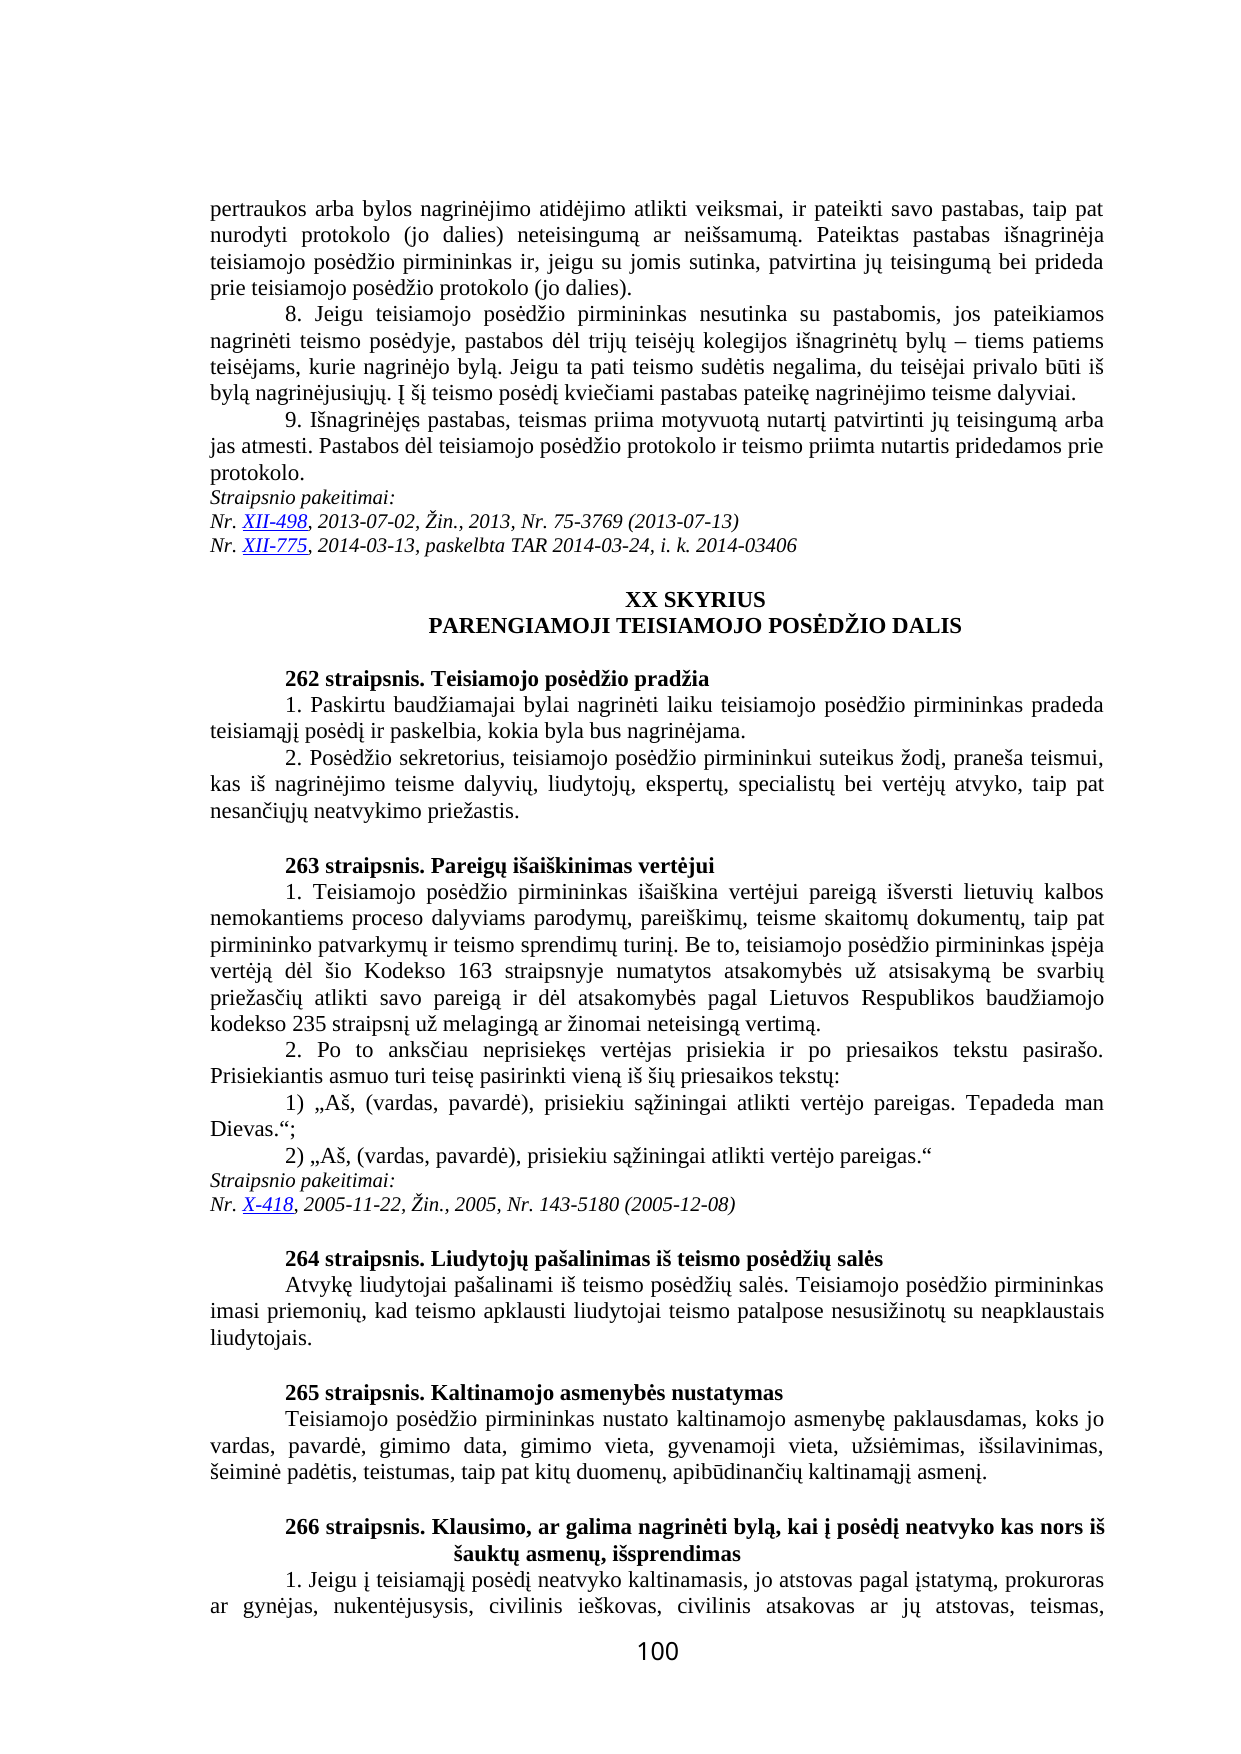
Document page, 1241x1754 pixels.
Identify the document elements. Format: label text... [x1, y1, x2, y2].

text Straipsnio pakeitimai: [210, 485, 1106, 509]
text 1. Jeigu į teisiamąjį posėdį neatvyko kaltinamasis, jo atstovas pagal įstatymą, prokuroras ar gynėjas, nukentėjusysis, civilinis ieškovas, civilinis atsakovas ar jų atstovas, teismas, [210, 1566, 1106, 1619]
text Nr. XII-498, 2013-07-02, Žin., 2013, Nr. 75-3769 (2013-07-13) [210, 509, 1106, 533]
text Atvykę liudytojai pašalinami iš teismo posėdžių salės. Teisiamojo posėdžio pirmininkas imasi priemonių, kad teismo apklausti liudytojai teismo patalpose nesusižinotų su neapklaustais liudytojais. [210, 1271, 1106, 1350]
text Nr. XII-775, 2014-03-13, paskelbta TAR 2014-03-24, i. k. 2014-03406 [210, 533, 1106, 557]
text 263 straipsnis. Pareigų išaiškinimas vertėjui [210, 852, 1106, 878]
text 8. Jeigu teisiamojo posėdžio pirmininkas nesutinka su pastabomis, jos pateikiamos nagrinėti teismo posėdyje, pastabos dėl trijų teisėjų kolegijos išnagrinėtų bylų – tiems patiems teisėjams, kurie nagrinėjo bylą. Jeigu ta pati teismo sudėtis negalima, du teisėjai privalo būti iš bylą nagrinėjusiųjų. Į šį teismo posėdį kviečiami pastabas pateikę nagrinėjimo teisme dalyviai. [210, 300, 1106, 406]
text 2. Posėdžio sekretorius, teisiamojo posėdžio pirmininkui suteikus žodį, praneša teismui, kas iš nagrinėjimo teisme dalyvių, liudytojų, ekspertų, specialistų bei vertėjų atvyko, taip pat nesančiųjų neatvykimo priežastis. [210, 744, 1106, 823]
text 2. Po to anksčiau neprisiekęs vertėjas prisiekia ir po priesaikos tekstu pasirašo. Prisiekiantis asmuo turi teisę pasirinkti vieną iš šių priesaikos tekstų: [210, 1036, 1106, 1089]
text 9. Išnagrinėjęs pastabas, teismas priima motyvuotą nutartį patvirtinti jų teisingumą arba jas atmesti. Pastabos dėl teisiamojo posėdžio protokolo ir teismo priimta nutartis pridedamos prie protokolo. [210, 406, 1106, 485]
text 265 straipsnis. Kaltinamojo asmenybės nustatymas [210, 1379, 1106, 1405]
text XX skyrius [210, 586, 1106, 612]
text Teisiamojo posėdžio pirmininkas nustato kaltinamojo asmenybę paklausdamas, koks jo vardas, pavardė, gimimo data, gimimo vieta, gyvenamoji vieta, užsiėmimas, išsilavinimas, šeiminė padėtis, teistumas, taip pat kitų duomenų, apibūdinančių kaltinamąjį asmenį. [210, 1405, 1106, 1484]
text 264 straipsnis. Liudytojų pašalinimas iš teismo posėdžių salės [210, 1245, 1106, 1271]
text 1. Paskirtu baudžiamajai bylai nagrinėti laiku teisiamojo posėdžio pirmininkas pradeda teisiamąjį posėdį ir paskelbia, kokia byla bus nagrinėjama. [210, 691, 1106, 744]
text Parengiamoji teisiamojo posėdžio dalis [210, 612, 1106, 638]
text 266 straipsnis. Klausimo, ar galima nagrinėti bylą, kai į posėdį neatvyko kas nors iš šauktų asmenų, išsprendimas [285, 1513, 1106, 1566]
text Nr. X-418, 2005-11-22, Žin., 2005, Nr. 143-5180 (2005-12-08) [210, 1192, 1106, 1216]
text 1. Teisiamojo posėdžio pirmininkas išaiškina vertėjui pareigą išversti lietuvių kalbos nemokantiems proceso dalyviams parodymų, pareiškimų, teisme skaitomų dokumentų, taip pat pirmininko patvarkymų ir teismo sprendimų turinį. Be to, teisiamojo posėdžio pirmininkas įspėja vertėją dėl šio Kodekso 163 straipsnyje numatytos atsakomybės už atsisakymą be svarbių priežasčių atlikti savo pareigą ir dėl atsakomybės pagal Lietuvos Respublikos baudžiamojo kodekso 235 straipsnį už melagingą ar žinomai neteisingą vertimą. [210, 878, 1106, 1036]
text pertraukos arba bylos nagrinėjimo atidėjimo atlikti veiksmai, ir pateikti savo pastabas, taip pat nurodyti protokolo (jo dalies) neteisingumą ar neišsamumą. Pateiktas pastabas išnagrinėja teisiamojo posėdžio pirmininkas ir, jeigu su jomis sutinka, patvirtina jų teisingumą bei prideda prie teisiamojo posėdžio protokolo (jo dalies). [210, 195, 1106, 300]
text Straipsnio pakeitimai: [210, 1168, 1106, 1192]
text 1) „Aš, (vardas, pavardė), prisiekiu sąžiningai atlikti vertėjo pareigas. Tepadeda man Dievas.“; [210, 1089, 1106, 1142]
text 2) „Aš, (vardas, pavardė), prisiekiu sąžiningai atlikti vertėjo pareigas.“ [210, 1142, 1106, 1168]
text 262 straipsnis. Teisiamojo posėdžio pradžia [210, 665, 1106, 691]
